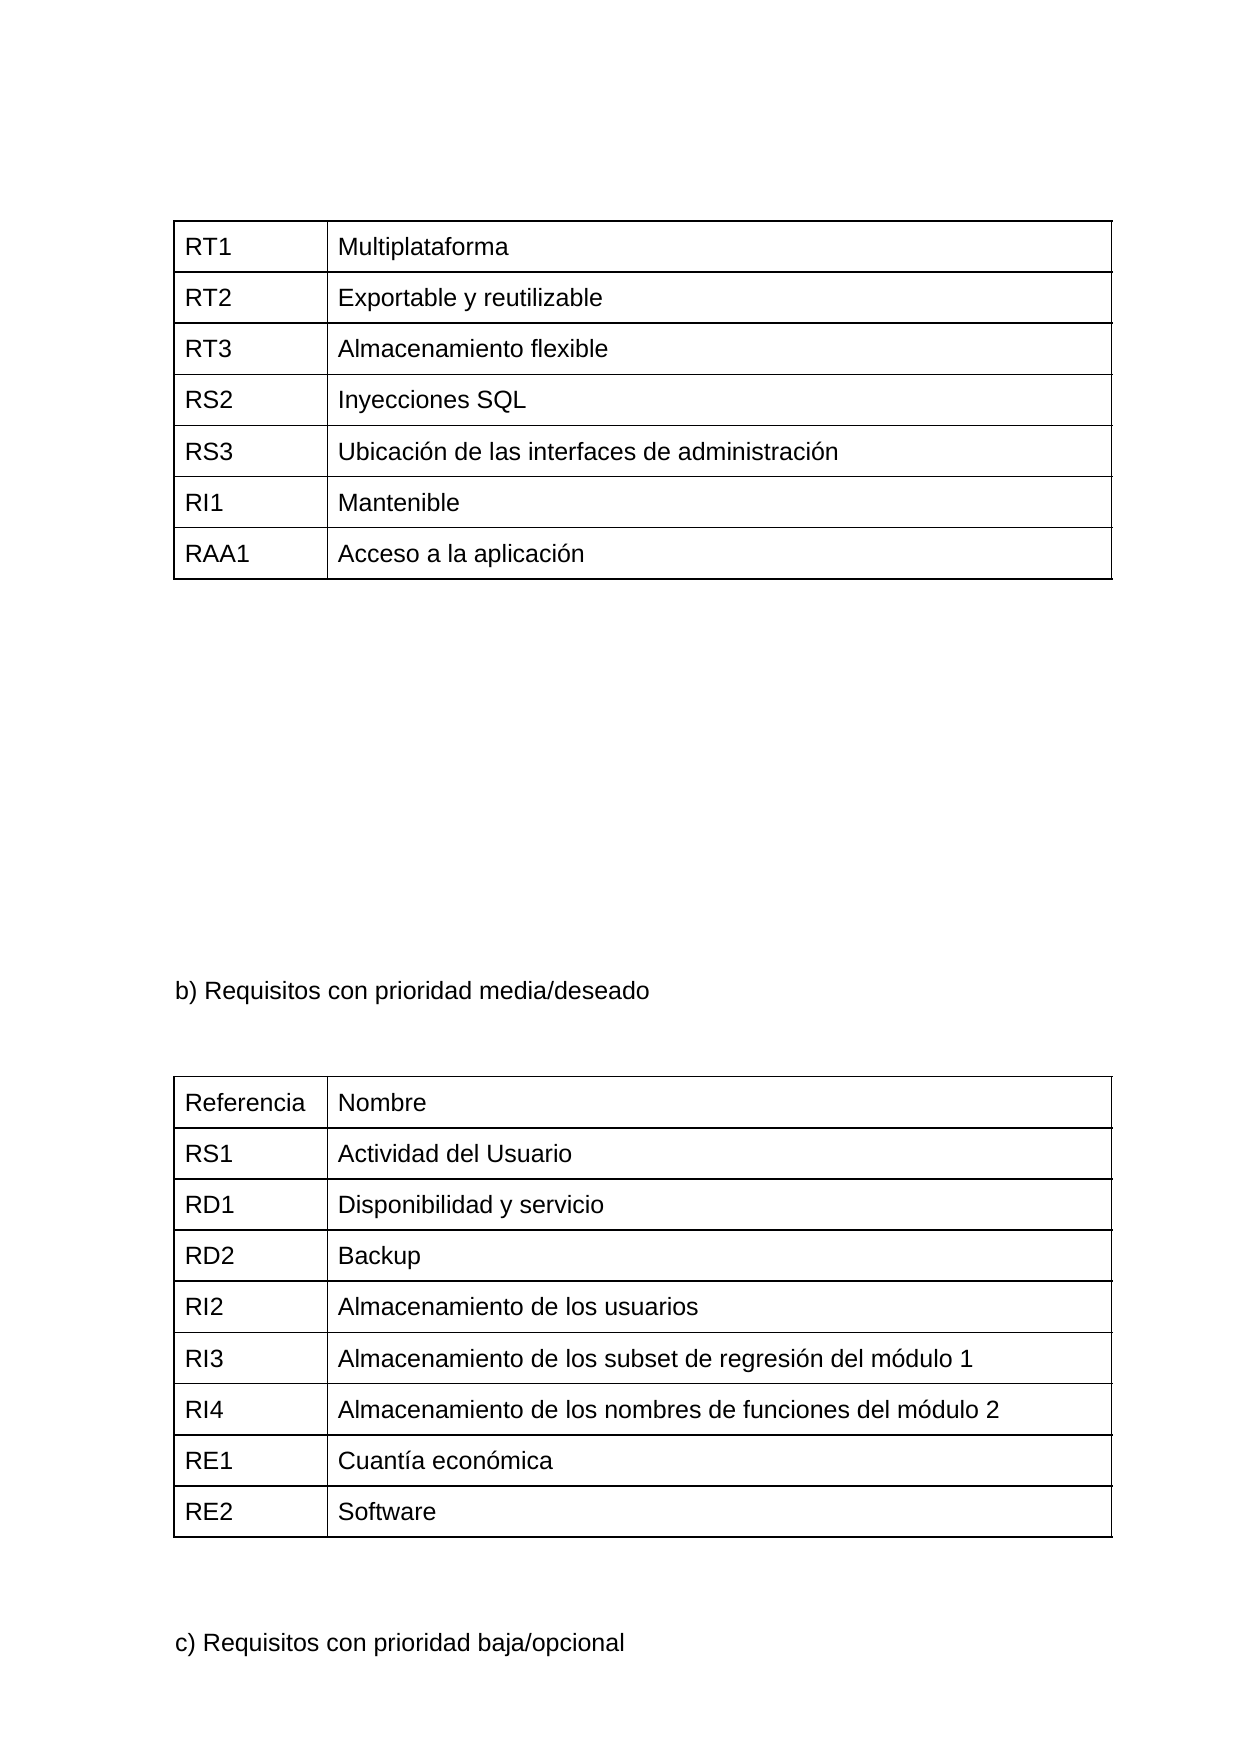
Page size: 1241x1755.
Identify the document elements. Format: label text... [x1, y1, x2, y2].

table_cell Inyecciones SQL [328, 375, 1111, 424]
table_cell RD1 [175, 1180, 327, 1229]
table_header Referencia [175, 1077, 327, 1127]
table_cell RI2 [175, 1282, 327, 1332]
table_cell Actividad del Usuario [328, 1129, 1111, 1178]
table_header Nombre [328, 1077, 1111, 1127]
text c) Requisitos con prioridad baja/opcional [175, 1628, 1065, 1657]
table_cell Ubicación de las interfaces de administración [328, 426, 1111, 476]
table_cell Almacenamiento de los nombres de funciones del módulo 2 [328, 1384, 1111, 1434]
table_cell RS1 [175, 1129, 327, 1178]
table_cell RT2 [175, 273, 327, 322]
table_cell Mantenible [328, 477, 1111, 527]
table_cell Almacenamiento de los usuarios [328, 1282, 1111, 1332]
table_cell Almacenamiento de los subset de regresión del módulo 1 [328, 1333, 1111, 1383]
table_cell RAA1 [175, 528, 327, 578]
table_cell RS3 [175, 426, 327, 476]
table_cell Backup [328, 1231, 1111, 1280]
table_cell Cuantía económica [328, 1436, 1111, 1485]
table_cell RD2 [175, 1231, 327, 1280]
table_cell Exportable y reutilizable [328, 273, 1111, 322]
table_cell Disponibilidad y servicio [328, 1180, 1111, 1229]
table_cell Acceso a la aplicación [328, 528, 1111, 578]
table_cell Multiplataforma [328, 222, 1111, 271]
table_cell RI1 [175, 477, 327, 527]
table_cell RI3 [175, 1333, 327, 1383]
table_cell RT1 [175, 222, 327, 271]
table_cell RS2 [175, 375, 327, 424]
text b) Requisitos con prioridad media/deseado [175, 976, 1065, 1004]
table_cell RI4 [175, 1384, 327, 1434]
table_cell RE1 [175, 1436, 327, 1485]
table_cell RT3 [175, 324, 327, 373]
table_cell RE2 [175, 1487, 327, 1536]
table_cell Almacenamiento flexible [328, 324, 1111, 373]
table_cell Software [328, 1487, 1111, 1536]
